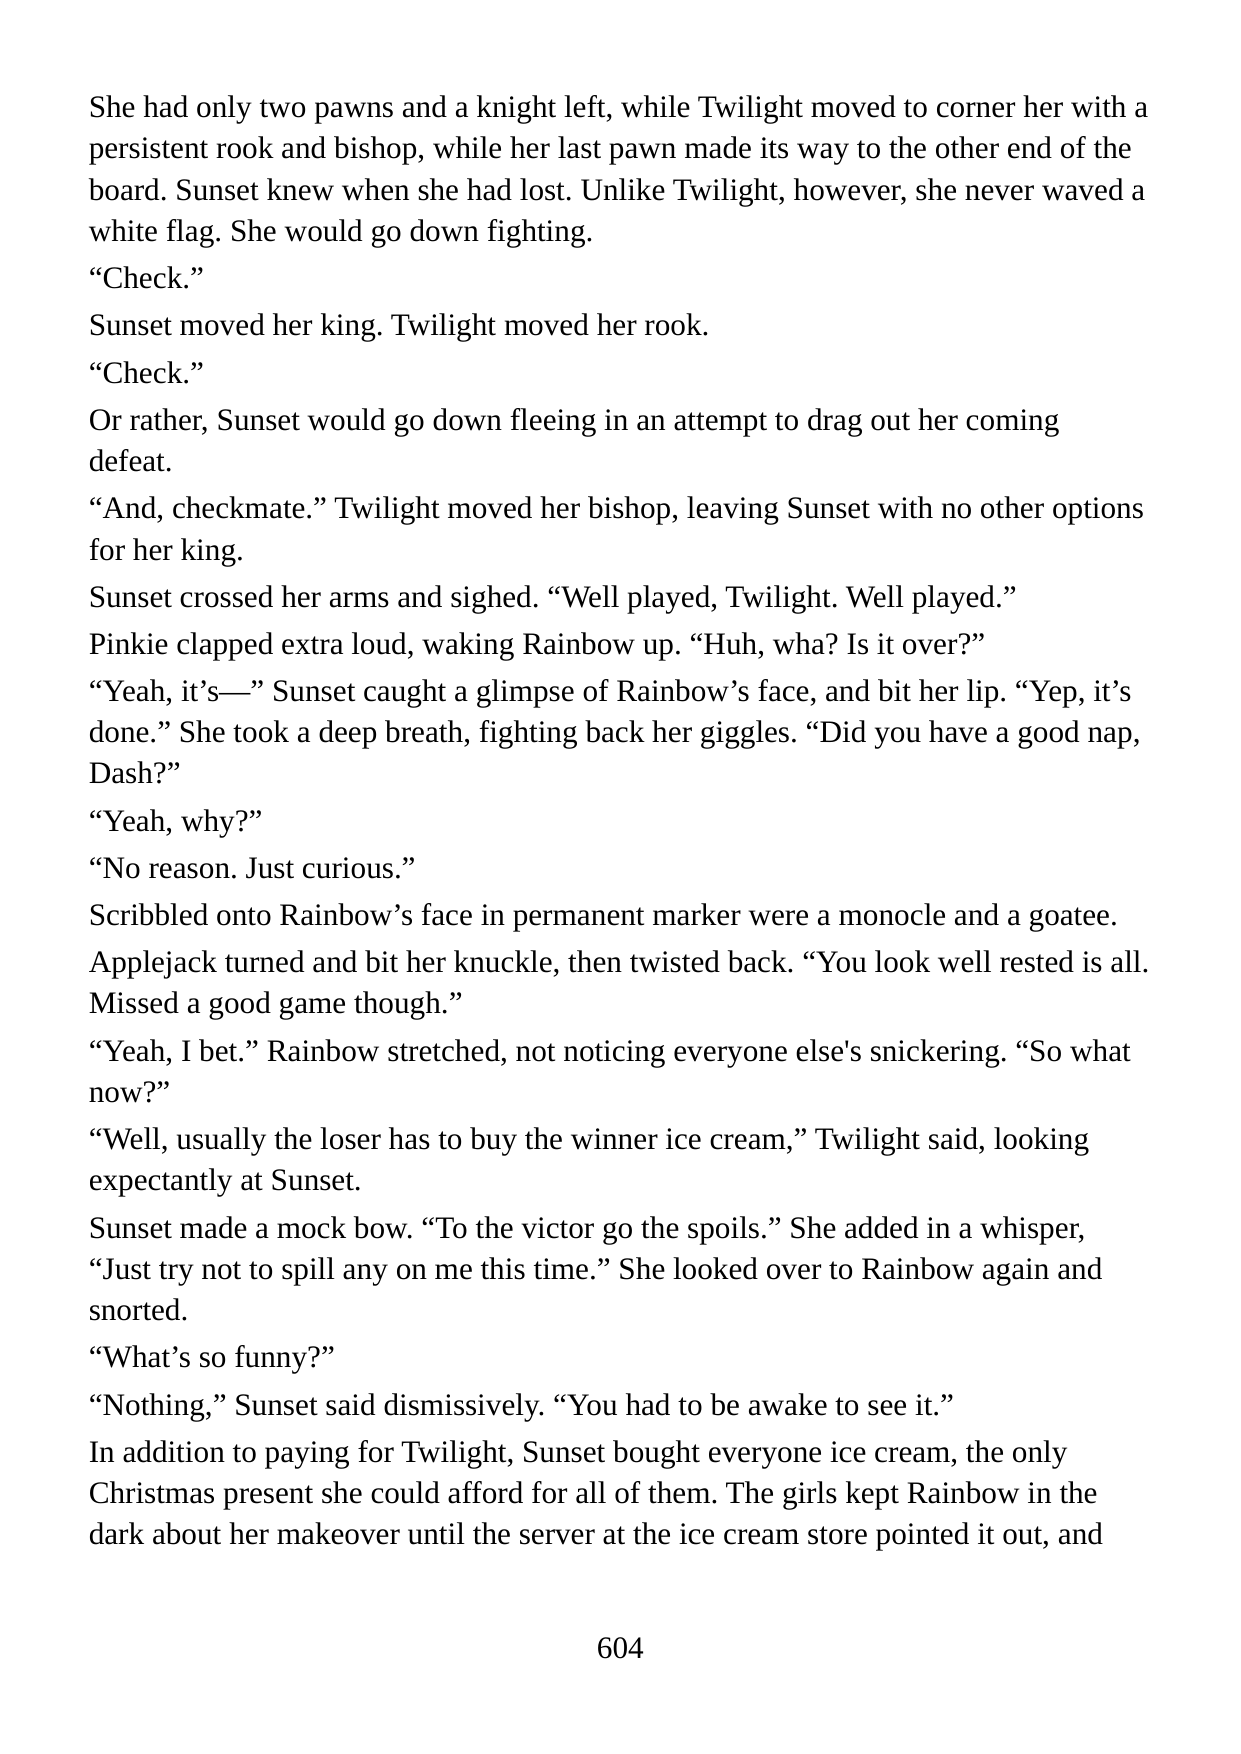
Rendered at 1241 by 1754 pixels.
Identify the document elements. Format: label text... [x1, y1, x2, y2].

text She had only two pawns and a knight left, while Twilight moved to corner her with a persistent rook and bishop, while her last pawn made its way to the other end of the board. Sunset knew when she had lost. Unlike Twilight, however, she never waved a white flag. She would go down fighting. [88, 88, 1152, 248]
text “Nothing,” Sunset said dismissively. “You had to be awake to see it.” [88, 1386, 1152, 1422]
text “What’s so funny?” [88, 1338, 1152, 1374]
text “And, checkmate.” Twilight moved her bishop, leaving Sunset with no other options for her king. [88, 489, 1152, 567]
text “No reason. Just curious.” [88, 849, 1152, 885]
text “Yeah, why?” [88, 802, 1152, 838]
text Sunset made a mock bow. “To the victor go the spoils.” She added in a whisper, “Just try not to spill any on me this time.” She looked over to Rainbow again and snorted. [88, 1209, 1152, 1327]
text “Yeah, it’s—” Sunset caught a glimpse of Rainbow’s face, and bit her lip. “Yep, it’s done.” She took a deep breath, fighting back her giggles. “Did you have a good nap, Dash?” [88, 672, 1152, 791]
text Or rather, Sunset would go down fleeing in an attempt to drag out her coming defeat. [88, 401, 1152, 478]
text Sunset moved her king. Twilight moved her rook. [88, 307, 1152, 343]
text In addition to paying for Twilight, Sunset bought everyone ice cream, the only Christmas present she could afford for all of them. The girls kept Rainbow in the dark about her makeover until the server at the ice cream store pointed it out, and [88, 1433, 1152, 1551]
text “Check.” [88, 354, 1152, 390]
text “Yeah, I bet.” Rainbow stretched, not noticing everyone else's snickering. “So what now?” [88, 1032, 1152, 1109]
text Scribbled onto Rainbow’s face in permanent marker were a monocle and a goatee. [88, 896, 1152, 932]
text “Check.” [88, 259, 1152, 295]
text Sunset crossed her arms and sighed. “Well played, Twilight. Well played.” [88, 578, 1152, 614]
text Pinkie clapped extra loud, waking Rainbow up. “Huh, wha? Is it over?” [88, 625, 1152, 661]
text “Well, usually the loser has to buy the winner ice cream,” Twilight said, looking expectantly at Sunset. [88, 1120, 1152, 1198]
text Applejack turned and bit her knuckle, then twisted back. “You look well rested is all. Missed a good game though.” [88, 943, 1152, 1021]
